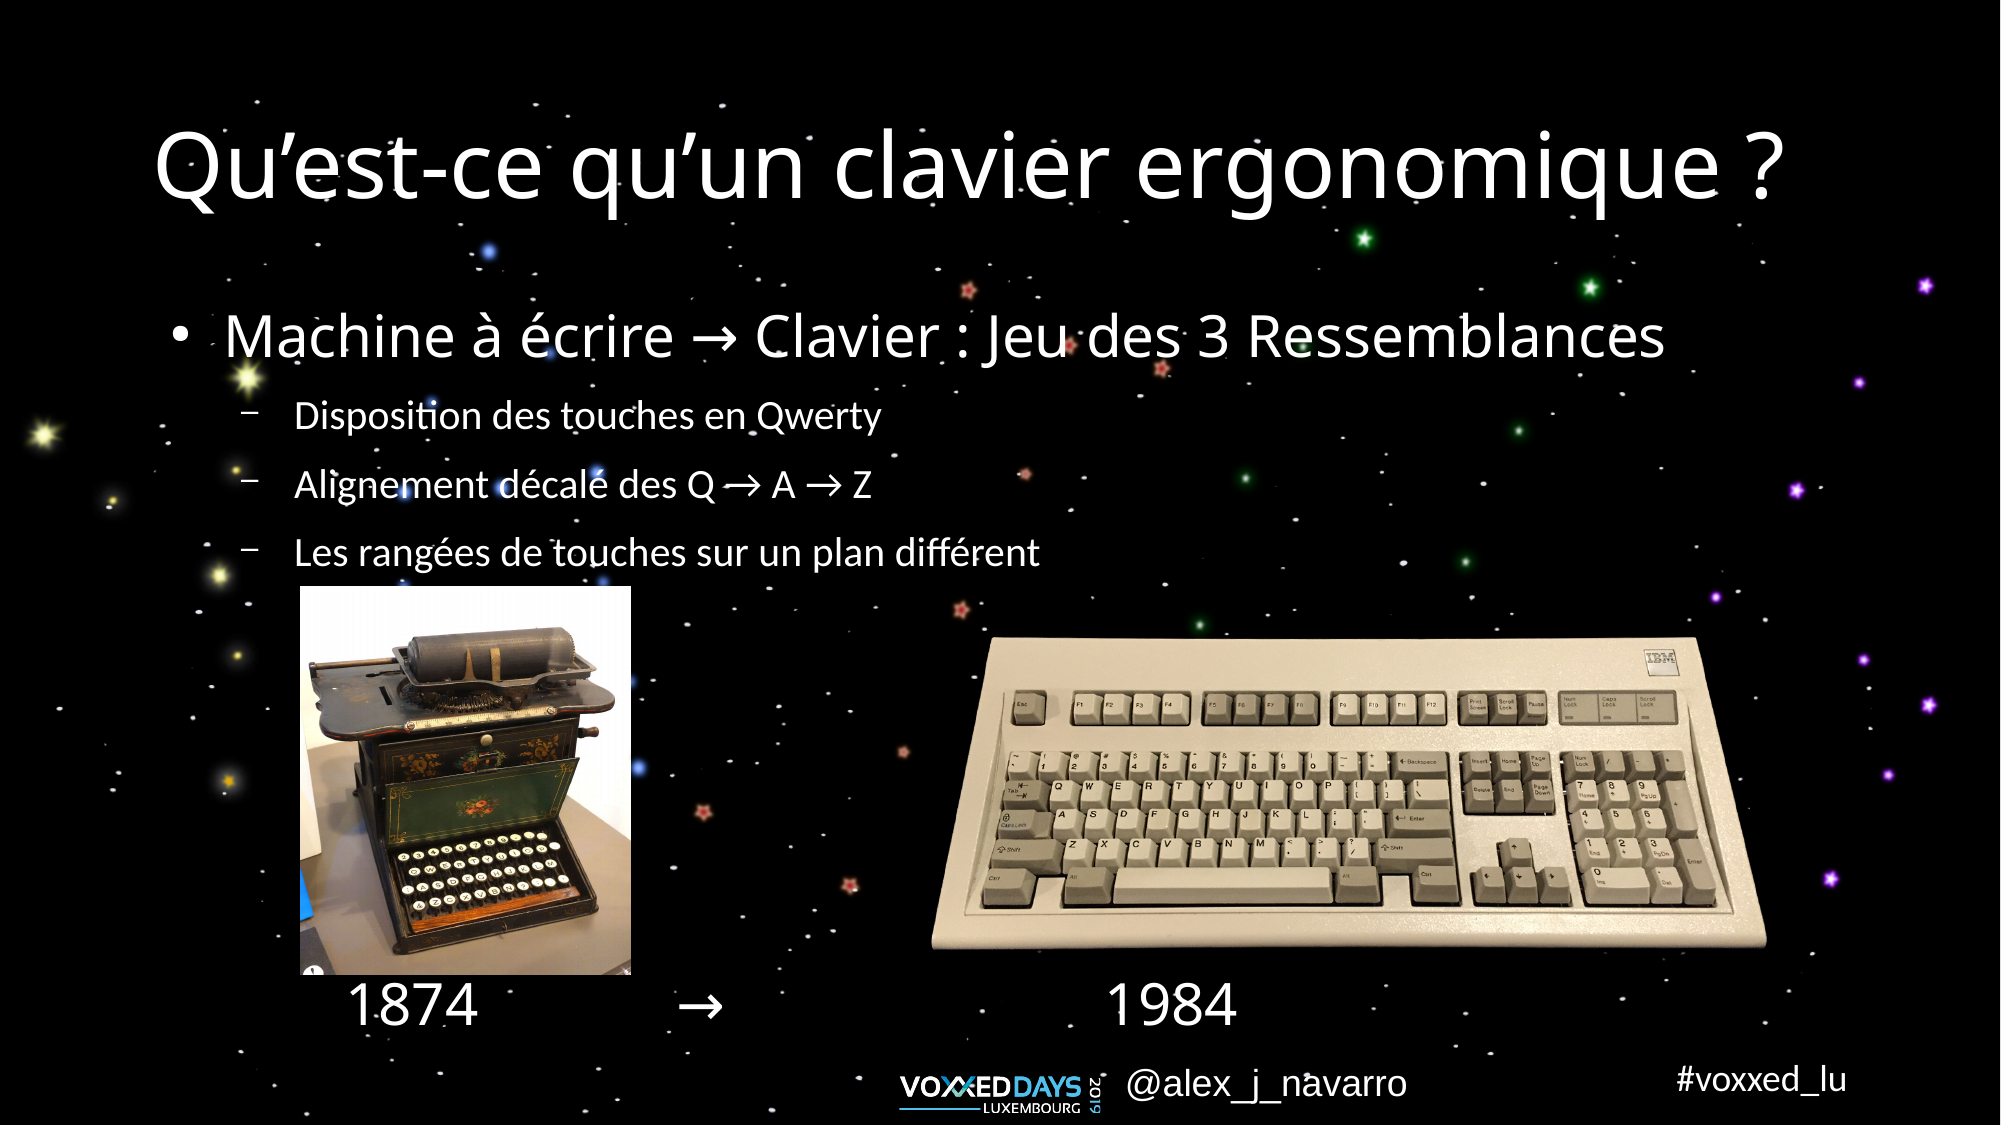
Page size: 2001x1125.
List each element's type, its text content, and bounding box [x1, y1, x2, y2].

title Qu’est-ce qu’un clavier ergonomique ? [137, 59, 1981, 278]
picture [0, 0, 2001, 1125]
list Machine à écrire → Clavier : Jeu des 3 Ressemblances Disposition des touches en Qwerty Alignement décalé des Q → A → Z Les rangées de touches sur un plan différent 1874 → 1984 [137, 299, 1863, 1014]
text_box @alex_j_navarro [1110, 1054, 1739, 1125]
